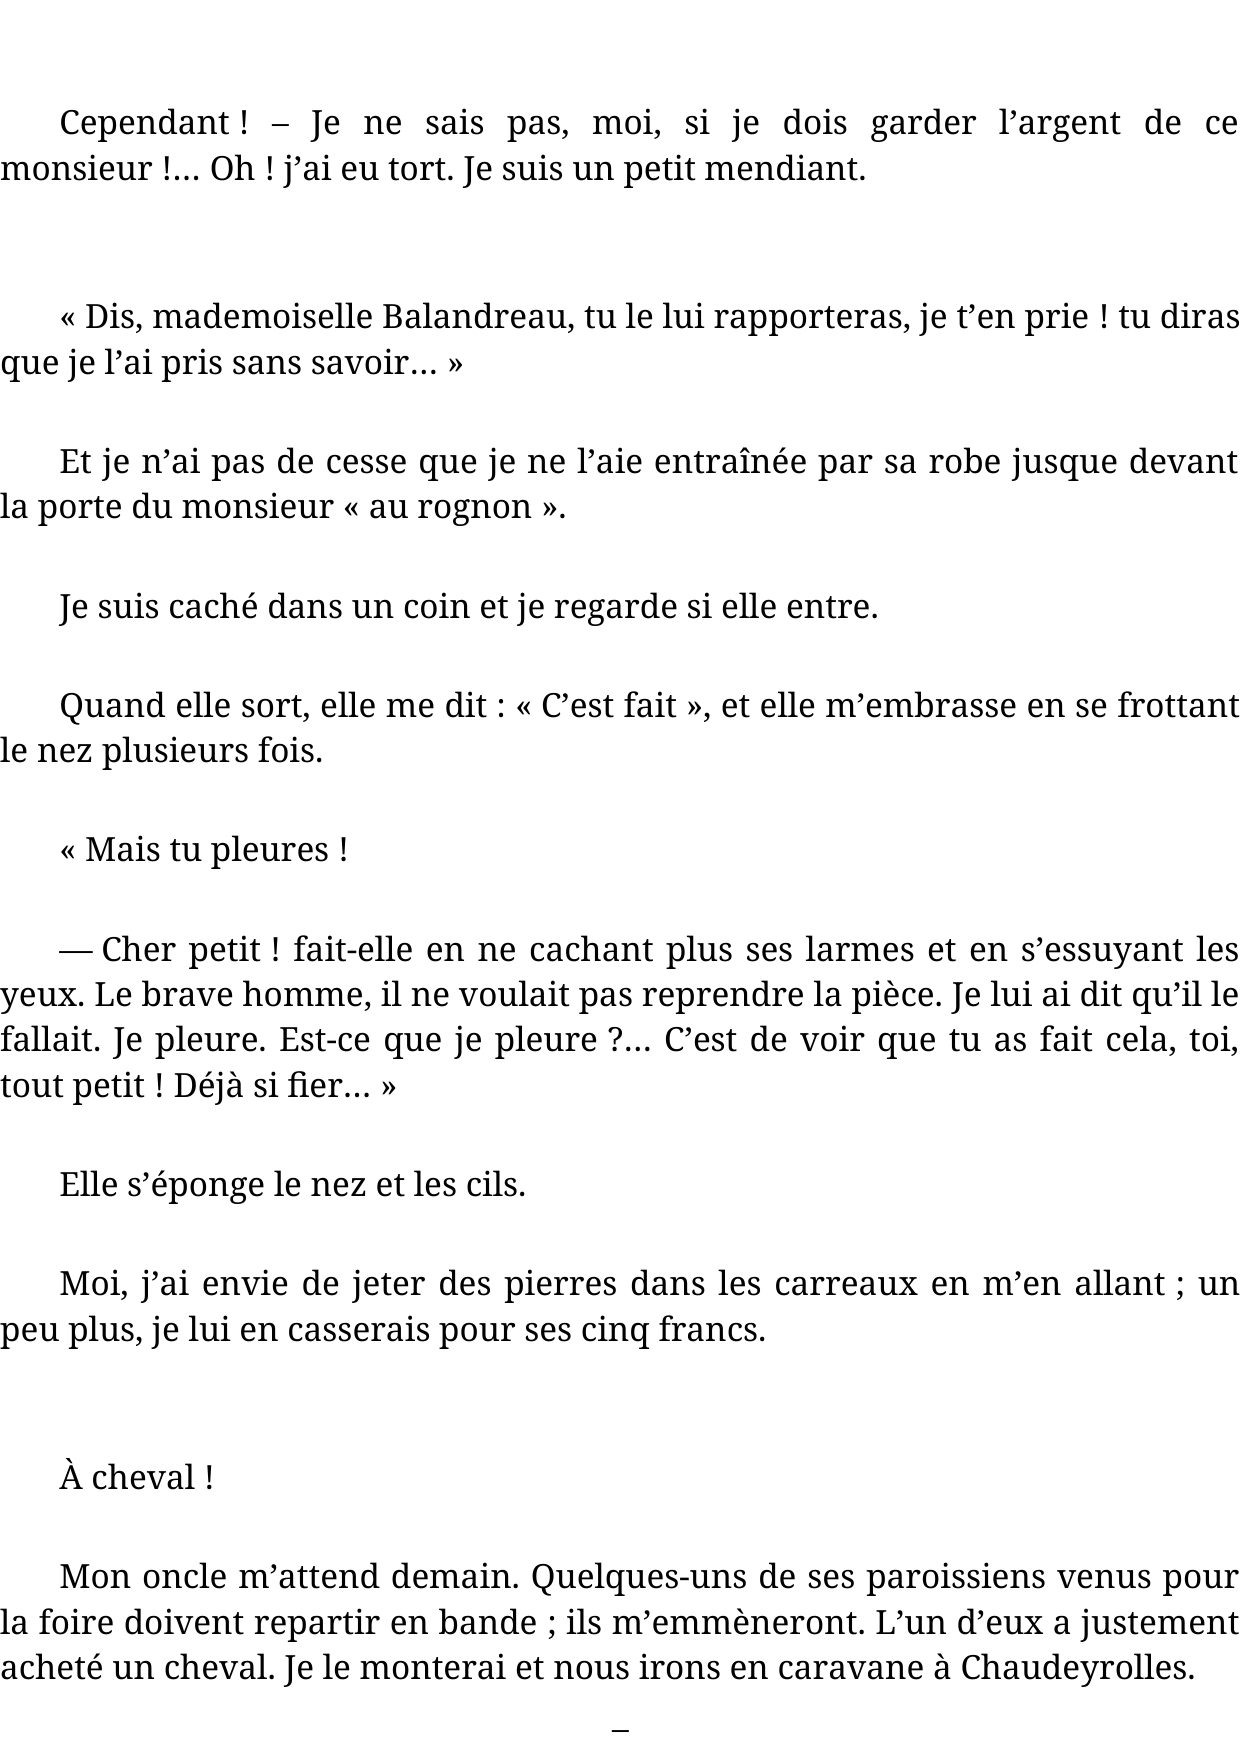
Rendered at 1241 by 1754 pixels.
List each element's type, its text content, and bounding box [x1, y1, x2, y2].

text Moi, j’ai envie de jeter des pierres dans les carreaux en m’en allant ; un peu plus, je lui en casserais pour ses cinq francs. [0, 1260, 1240, 1351]
text À cheval ! [0, 1454, 1240, 1499]
text — Cher petit ! fait-elle en ne cachant plus ses larmes et en s’essuyant les yeux. Le brave homme, il ne voulait pas reprendre la pièce. Je lui ai dit qu’il le fallait. Je pleure. Est-ce que je pleure ?… C’est de voir que tu as fait cela, toi, tout petit ! Déjà si fier… » [0, 925, 1240, 1107]
text « Mais tu pleures ! [0, 826, 1240, 872]
text Quand elle sort, elle me dit : « C’est fait », et elle m’embrasse en se frottant le nez plusieurs fois. [0, 682, 1240, 772]
text Mon oncle m’attend demain. Quelques-uns de ses paroissiens venus pour la foire doivent repartir en bande ; ils m’emmèneront. L’un d’eux a justement acheté un cheval. Je le monterai et nous irons en caravane à Chaudeyrolles. [0, 1553, 1240, 1689]
text Elle s’éponge le nez et les cils. [0, 1161, 1240, 1206]
text « Dis, mademoiselle Balandreau, tu le lui rapporteras, je t’en prie ! tu diras que je l’ai pris sans savoir… » [0, 293, 1240, 384]
text Je suis caché dans un coin et je regarde si elle entre. [0, 582, 1240, 628]
text Et je n’ai pas de cesse que je ne l’aie entraînée par sa robe jusque devant la porte du monsieur « au rognon ». [0, 438, 1240, 529]
text Cependant ! – Je ne sais pas, moi, si je dois garder l’argent de ce monsieur !… Oh ! j’ai eu tort. Je suis un petit mendiant. [0, 99, 1240, 190]
